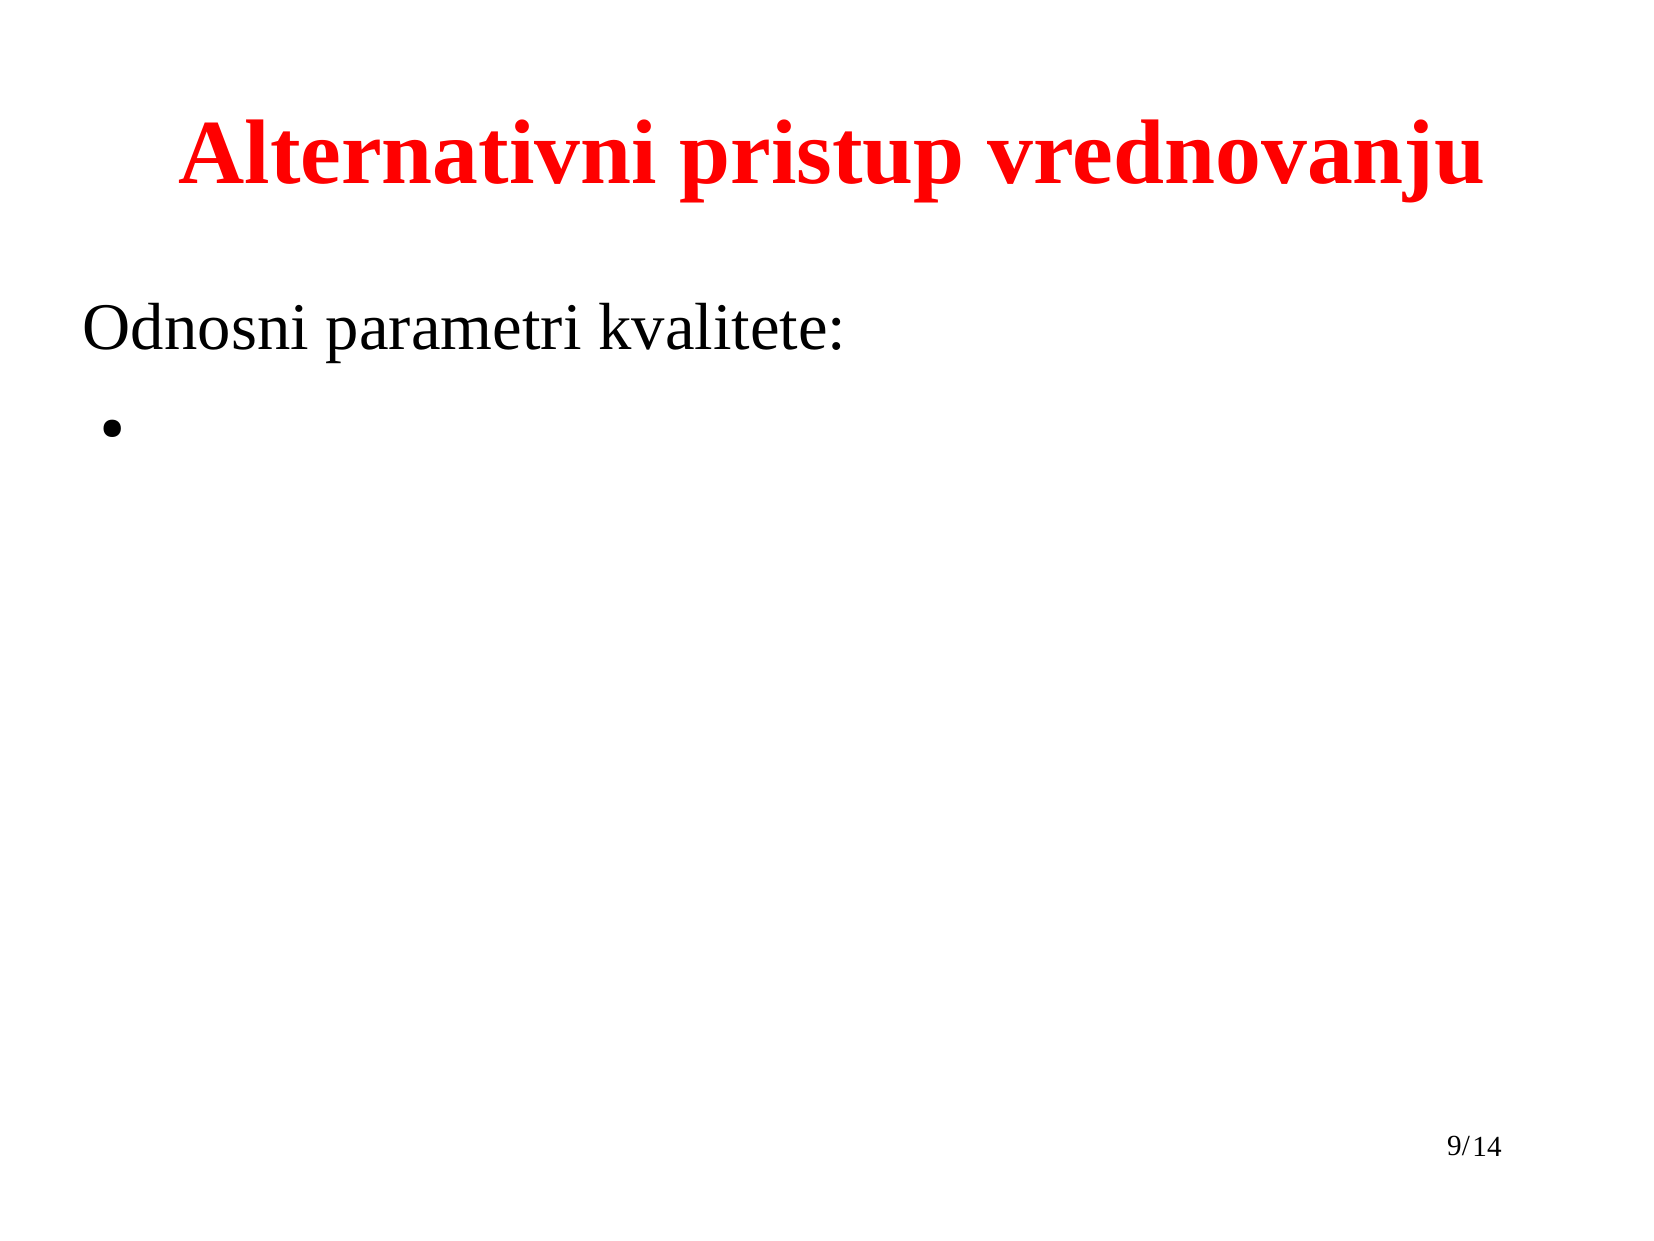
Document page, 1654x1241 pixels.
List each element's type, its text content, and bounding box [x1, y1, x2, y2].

list Odnosni parametri kvalitete: [82, 290, 1571, 1010]
title Alternativni pristup vrednovanju [82, 49, 1571, 257]
